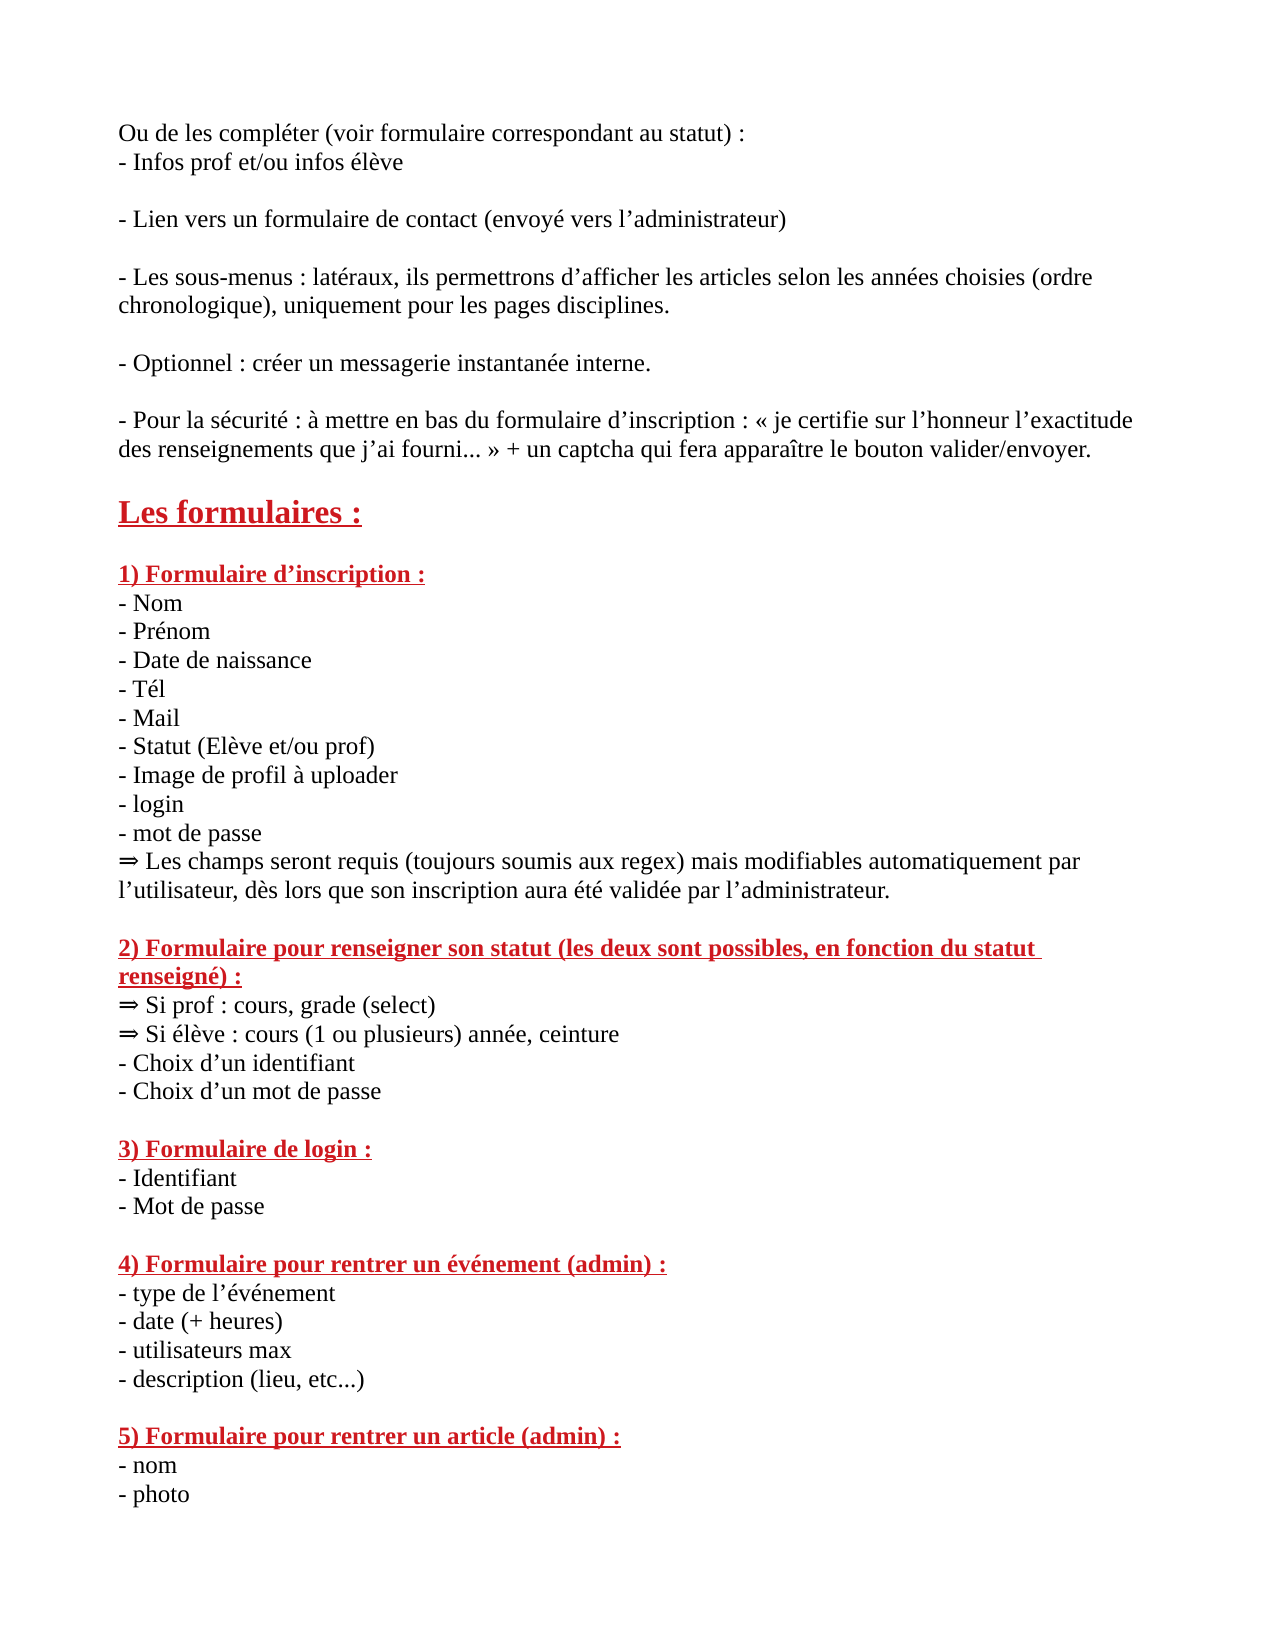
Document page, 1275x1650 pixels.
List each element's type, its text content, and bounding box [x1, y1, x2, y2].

text - Mail [118, 703, 1157, 731]
text - type de l’événement [118, 1278, 1157, 1306]
text Les formulaires : [118, 492, 1157, 530]
text - Tél [118, 674, 1157, 703]
text - photo [118, 1479, 1157, 1508]
text 2) Formulaire pour renseigner son statut (les deux sont possibles, en fonction du statut renseigné) : [118, 933, 1157, 990]
text - Statut (Elève et/ou prof) [118, 731, 1157, 760]
text 4) Formulaire pour rentrer un événement (admin) : [118, 1249, 1157, 1278]
text - Choix d’un identifiant [118, 1048, 1157, 1076]
text - utilisateurs max [118, 1335, 1157, 1364]
text - Prénom [118, 616, 1157, 645]
text - Mot de passe [118, 1191, 1157, 1220]
text - mot de passe [118, 818, 1157, 846]
text 1) Formulaire d’inscription : [118, 559, 1157, 588]
text ⇒ Si élève : cours (1 ou plusieurs) année, ceinture [118, 1019, 1157, 1048]
text - date (+ heures) [118, 1306, 1157, 1335]
text - Optionnel : créer un messagerie instantanée interne. [118, 348, 1157, 377]
text - Les sous-menus : latéraux, ils permettrons d’afficher les articles selon les années choisies (ordre chronologique), uniquement pour les pages disciplines. [118, 262, 1157, 319]
text - login [118, 789, 1157, 818]
text - Date de naissance [118, 645, 1157, 674]
text Ou de les compléter (voir formulaire correspondant au statut) : [118, 118, 1157, 147]
text 5) Formulaire pour rentrer un article (admin) : [118, 1421, 1157, 1450]
text - Lien vers un formulaire de contact (envoyé vers l’administrateur) [118, 204, 1157, 233]
text - Nom [118, 588, 1157, 616]
text - Identifiant [118, 1163, 1157, 1191]
text - description (lieu, etc...) [118, 1364, 1157, 1393]
text ⇒ Les champs seront requis (toujours soumis aux regex) mais modifiables automatiquement par l’utilisateur, dès lors que son inscription aura été validée par l’administrateur. [118, 846, 1157, 904]
text - Infos prof et/ou infos élève [118, 147, 1157, 176]
text - Pour la sécurité : à mettre en bas du formulaire d’inscription : « je certifie sur l’honneur l’exactitude des renseignements que j’ai fourni... » + un captcha qui fera apparaître le bouton valider/envoyer. [118, 406, 1157, 463]
text - Image de profil à uploader [118, 760, 1157, 789]
text ⇒ Si prof : cours, grade (select) [118, 990, 1157, 1019]
text - Choix d’un mot de passe [118, 1076, 1157, 1105]
text 3) Formulaire de login : [118, 1134, 1157, 1163]
text - nom [118, 1450, 1157, 1479]
